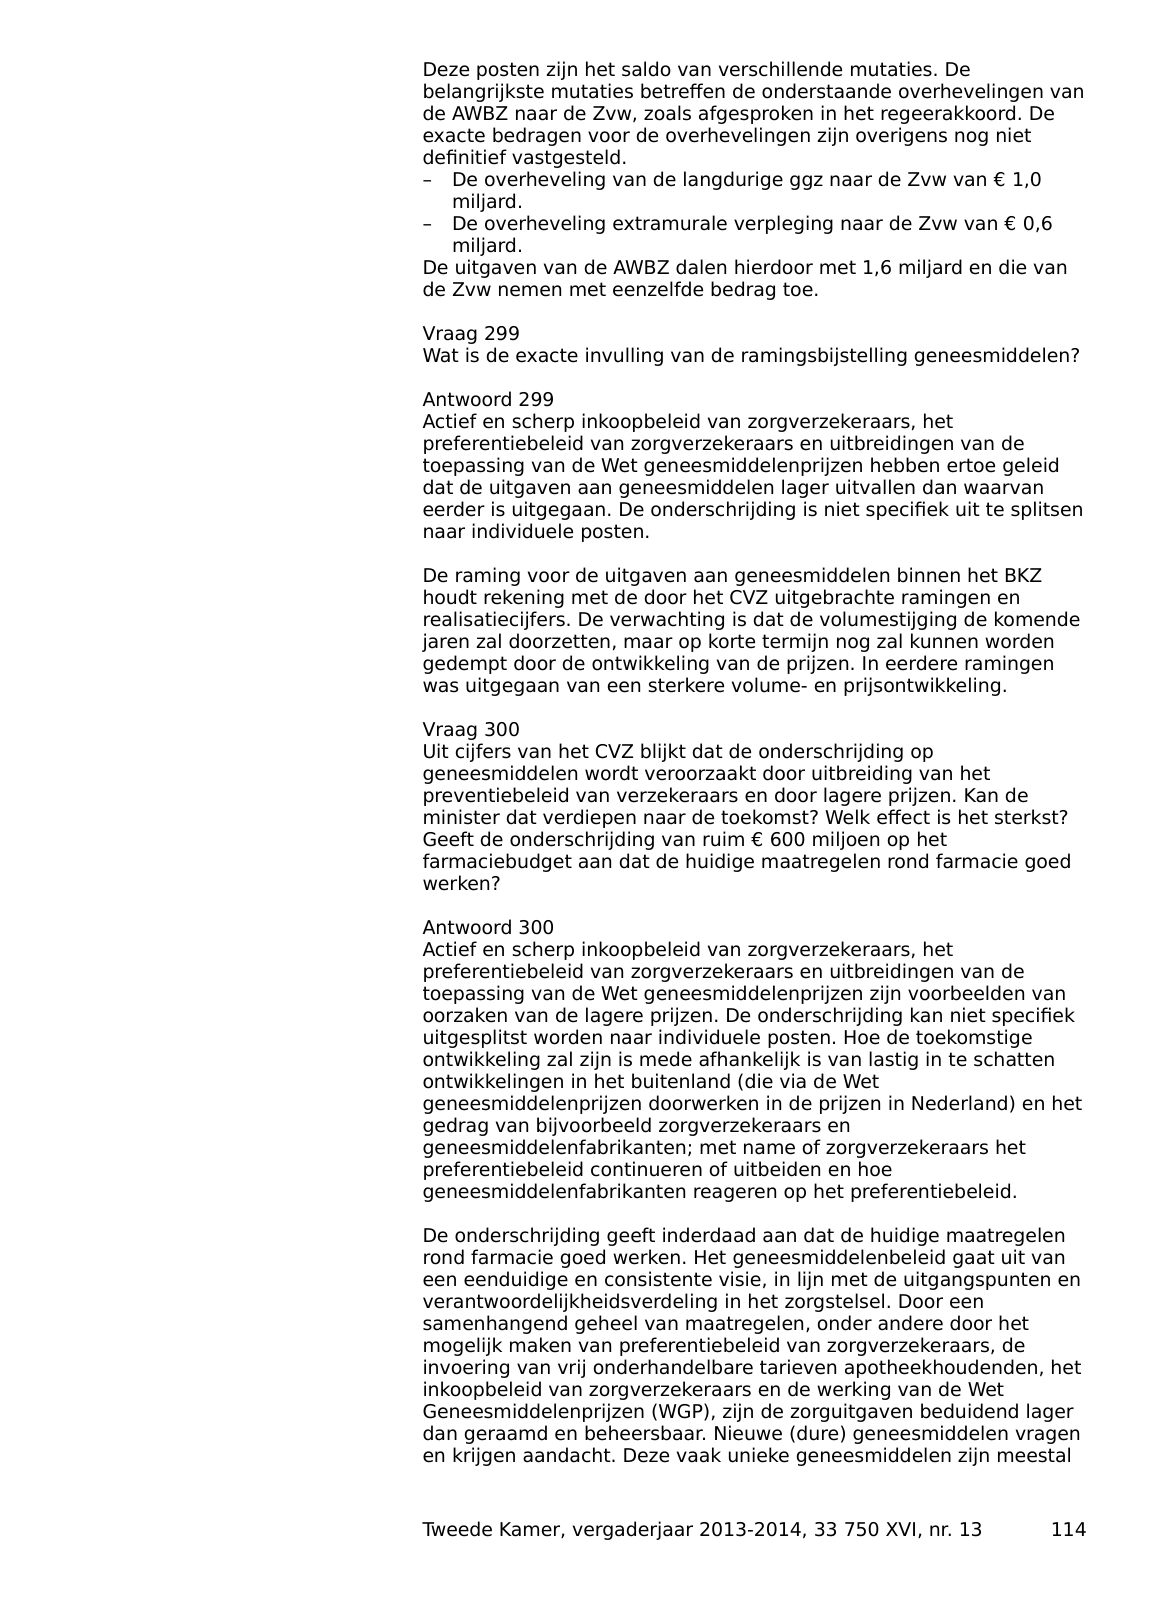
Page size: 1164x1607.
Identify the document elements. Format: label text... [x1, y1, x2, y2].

text Deze posten zijn het saldo van verschillende mutaties. De belangrijkste mutaties betreffen de onderstaande overhevelingen van de AWBZ naar de Zvw, zoals afgesproken in het regeerakkoord. De exacte bedragen voor de overhevelingen zijn overigens nog niet definitief vastgesteld. [422, 59, 1087, 169]
text Actief en scherp inkoopbeleid van zorgverzekeraars, het preferentiebeleid van zorgverzekeraars en uitbreidingen van de toepassing van de Wet geneesmiddelenprijzen zijn voorbeelden van oorzaken van de lagere prijzen. De onderschrijding kan niet specifiek uitgesplitst worden naar individuele posten. Hoe de toekomstige ontwikkeling zal zijn is mede afhankelijk is van lastig in te schatten ontwikkelingen in het buitenland (die via de Wet geneesmiddelenprijzen doorwerken in de prijzen in Nederland) en het gedrag van bijvoorbeeld zorgverzekeraars en geneesmiddelenfabrikanten; met name of zorgverzekeraars het preferentiebeleid continueren of uitbeiden en hoe geneesmiddelenfabrikanten reageren op het preferentiebeleid. [422, 939, 1087, 1203]
text De onderschrijding geeft inderdaad aan dat de huidige maatregelen rond farmacie goed werken. Het geneesmiddelenbeleid gaat uit van een eenduidige en consistente visie, in lijn met de uitgangspunten en verantwoordelijkheidsverdeling in het zorgstelsel. Door een samenhangend geheel van maatregelen, onder andere door het mogelijk maken van preferentiebeleid van zorgverzekeraars, de invoering van vrij onderhandelbare tarieven apotheekhoudenden, het inkoopbeleid van zorgverzekeraars en de werking van de Wet Geneesmiddelenprijzen (WGP), zijn de zorguitgaven beduidend lager dan geraamd en beheersbaar. Nieuwe (dure) geneesmiddelen vragen en krijgen aandacht. Deze vaak unieke geneesmiddelen zijn meestal [422, 1225, 1087, 1467]
text Actief en scherp inkoopbeleid van zorgverzekeraars, het preferentiebeleid van zorgverzekeraars en uitbreidingen van de toepassing van de Wet geneesmiddelenprijzen hebben ertoe geleid dat de uitgaven aan geneesmiddelen lager uitvallen dan waarvan eerder is uitgegaan. De onderschrijding is niet specifiek uit te splitsen naar individuele posten. [422, 411, 1087, 543]
text Vraag 299 [422, 323, 1087, 345]
text – De overheveling van de langdurige ggz naar de Zvw van € 1,0 miljard. [422, 169, 1087, 213]
text Wat is de exacte invulling van de ramingsbijstelling geneesmiddelen? [422, 345, 1087, 367]
text Antwoord 300 [422, 917, 1087, 939]
text Geeft de onderschrijding van ruim € 600 miljoen op het farmaciebudget aan dat de huidige maatregelen rond farmacie goed werken? [422, 829, 1087, 895]
text Vraag 300 [422, 719, 1087, 741]
text De raming voor de uitgaven aan geneesmiddelen binnen het BKZ houdt rekening met de door het CVZ uitgebrachte ramingen en realisatiecijfers. De verwachting is dat de volumestijging de komende jaren zal doorzetten, maar op korte termijn nog zal kunnen worden gedempt door de ontwikkeling van de prijzen. In eerdere ramingen was uitgegaan van een sterkere volume- en prijsontwikkeling. [422, 565, 1087, 697]
text Uit cijfers van het CVZ blijkt dat de onderschrijding op geneesmiddelen wordt veroorzaakt door uitbreiding van het preventiebeleid van verzekeraars en door lagere prijzen. Kan de minister dat verdiepen naar de toekomst? Welk effect is het sterkst? [422, 741, 1087, 829]
text Antwoord 299 [422, 389, 1087, 411]
text De uitgaven van de AWBZ dalen hierdoor met 1,6 miljard en die van de Zvw nemen met eenzelfde bedrag toe. [422, 257, 1087, 301]
text – De overheveling extramurale verpleging naar de Zvw van € 0,6 miljard. [422, 213, 1087, 257]
